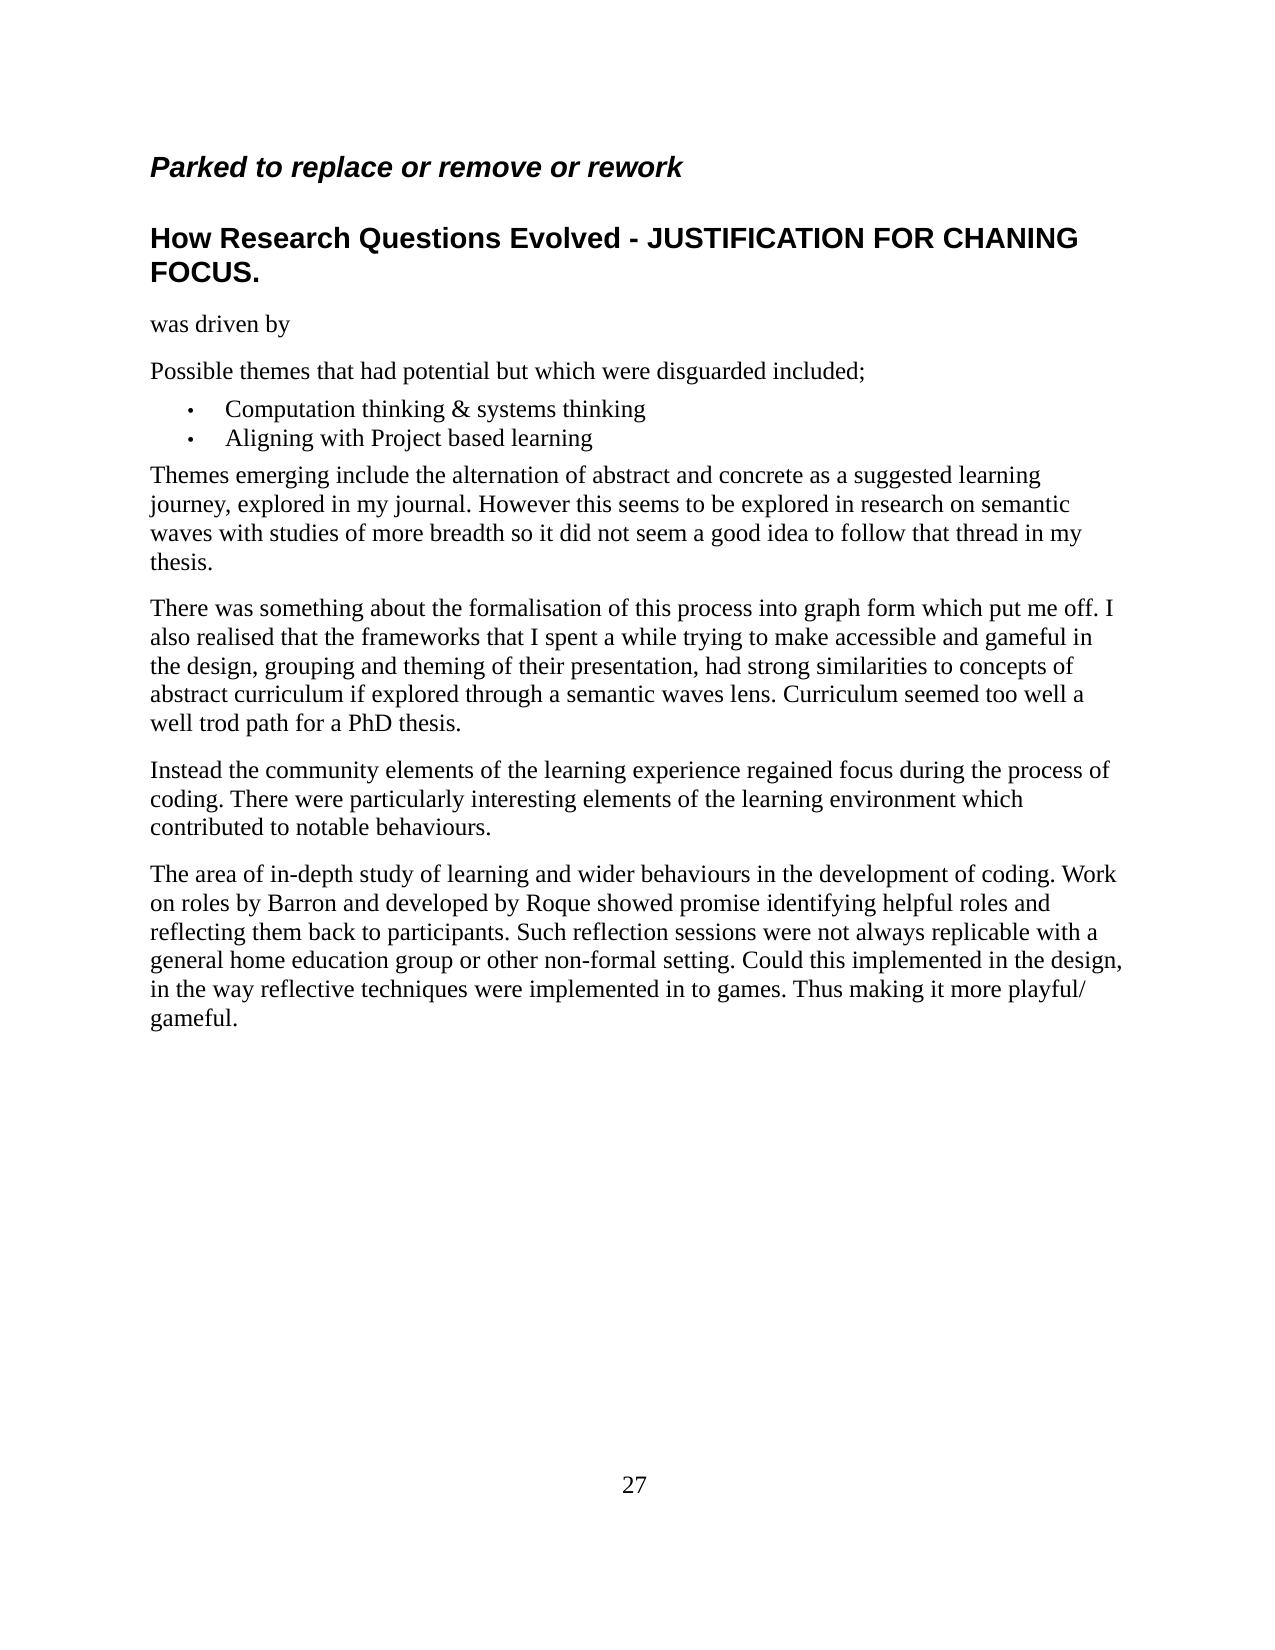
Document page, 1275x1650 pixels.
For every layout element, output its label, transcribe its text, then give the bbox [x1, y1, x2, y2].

subtitle How Research Questions Evolved - JUSTIFICATION FOR CHANING FOCUS. [150, 221, 1125, 288]
subtitle Parked to replace or remove or rework [150, 150, 1125, 183]
text Instead the community elements of the learning experience regained focus during the process of coding. There were particularly interesting elements of the learning environment which contributed to notable behaviours. [150, 755, 1125, 841]
text There was something about the formalisation of this process into graph form which put me off. I also realised that the frameworks that I spent a while trying to make accessible and gameful in the design, grouping and theming of their presentation, had strong similarities to concepts of abstract curriculum if explored through a semantic waves lens. Curriculum seemed too well a well trod path for a PhD thesis. [150, 593, 1125, 737]
text was driven by [150, 309, 1125, 338]
list Aligning with Project based learning [187, 423, 1125, 451]
text The area of in-depth study of learning and wider behaviours in the development of coding. Work on roles by Barron and developed by Roque showed promise identifying helpful roles and reflecting them back to participants. Such reflection sessions were not always replicable with a general home education group or other non-formal setting. Could this implemented in the design, in the way reflective techniques were implemented in to games. Thus making it more playful/ gameful. [150, 859, 1125, 1032]
text Themes emerging include the alternation of abstract and concrete as a suggested learning journey, explored in my journal. However this seems to be explored in research on semantic waves with studies of more breadth so it did not seem a good idea to follow that thread in my thesis. [150, 460, 1125, 575]
list Computation thinking & systems thinking [187, 394, 1125, 423]
text Possible themes that had potential but which were disguarded included; [150, 356, 1125, 385]
